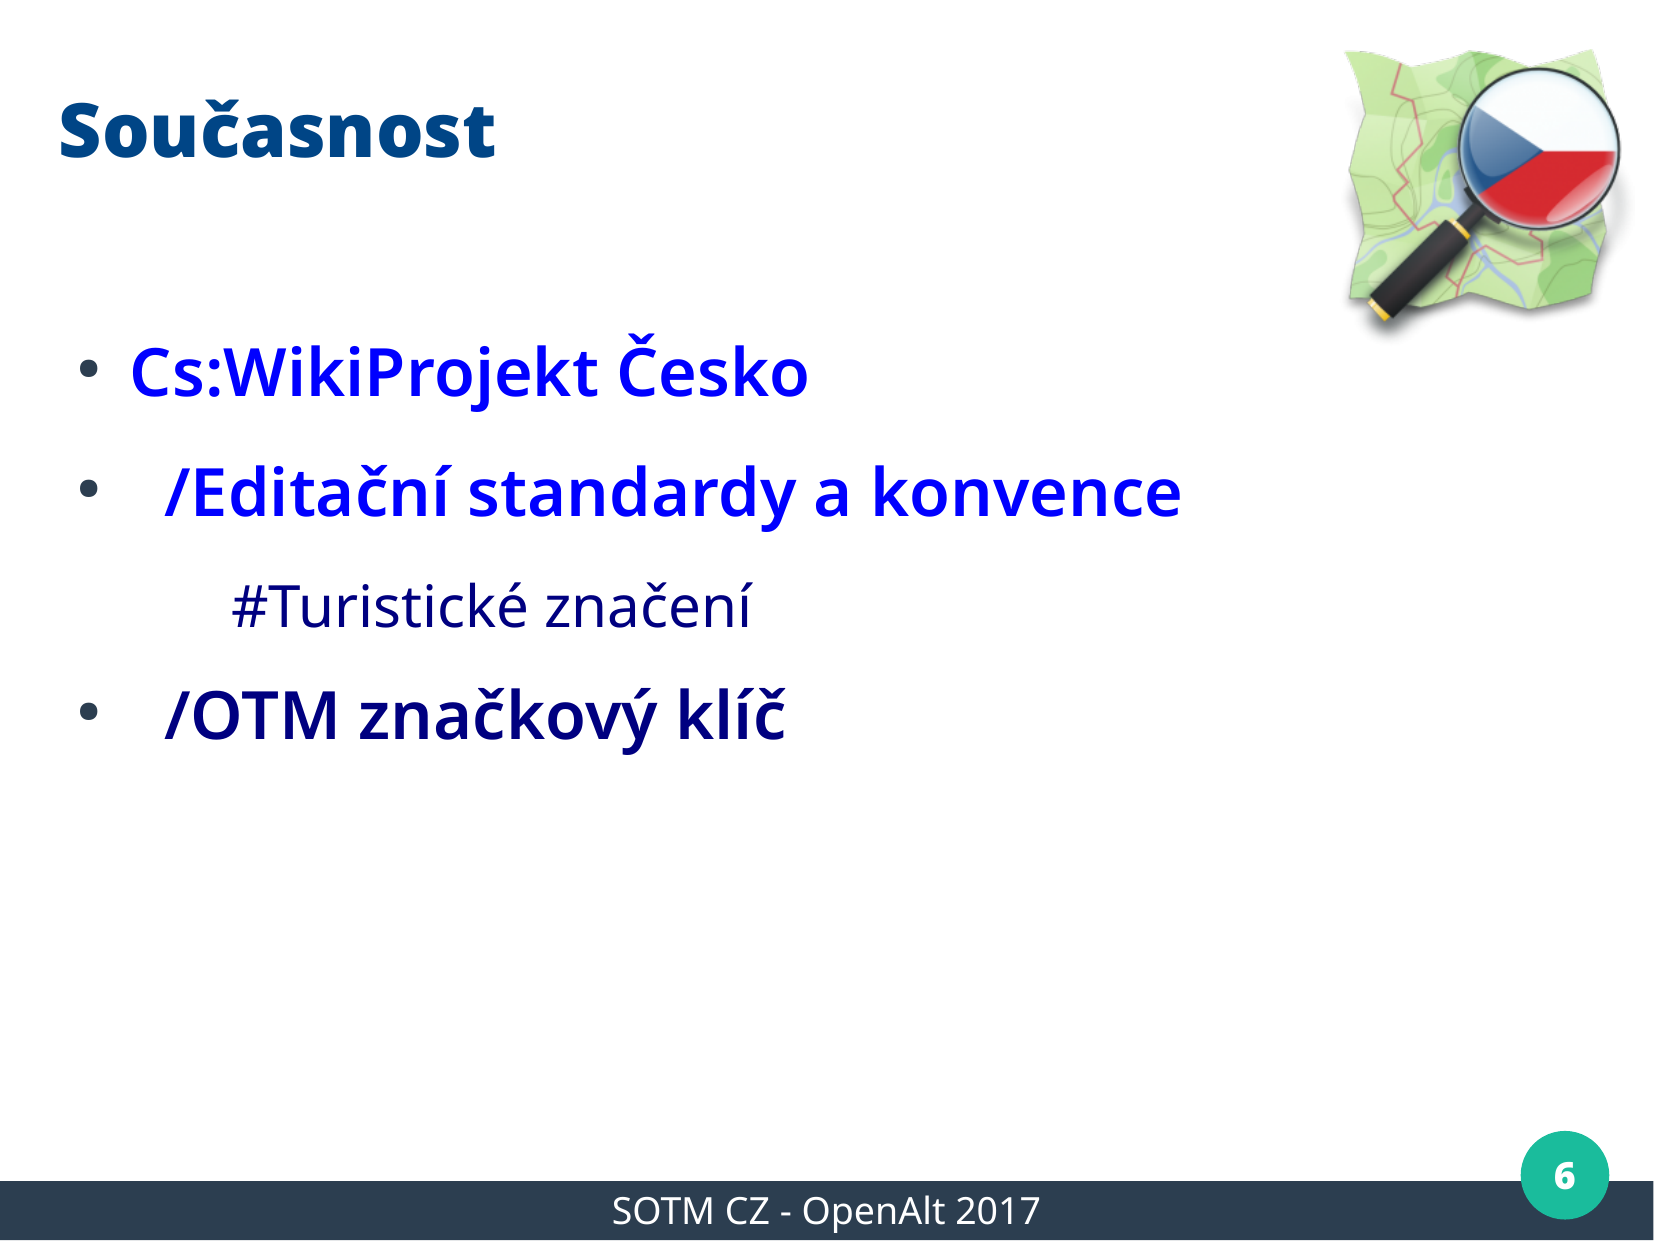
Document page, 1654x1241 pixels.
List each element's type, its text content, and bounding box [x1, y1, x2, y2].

picture [1334, 49, 1635, 350]
title Současnost [59, 49, 1347, 207]
list Cs:WikiProjekt Česko /Editační standardy a konvence #Turistické značení /OTM značkový klíč [59, 324, 1595, 1152]
